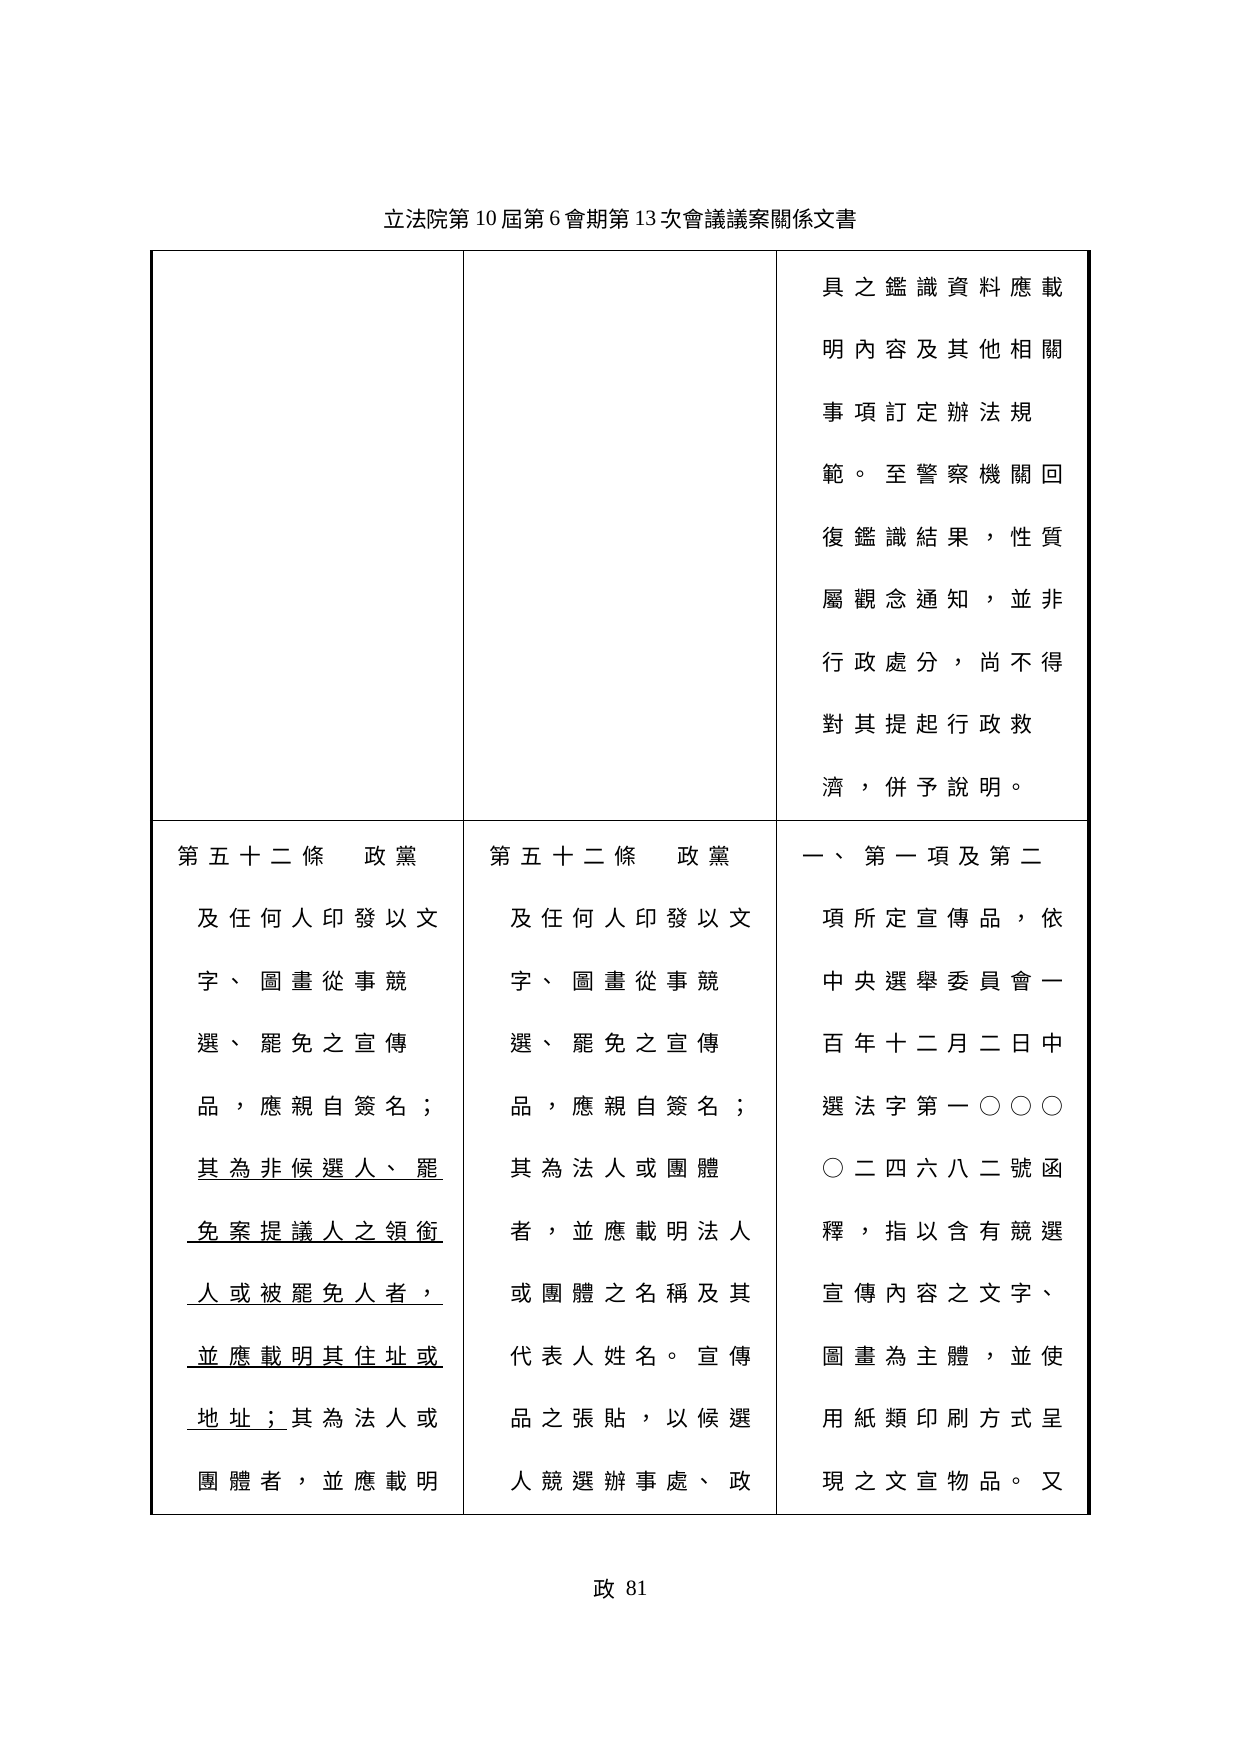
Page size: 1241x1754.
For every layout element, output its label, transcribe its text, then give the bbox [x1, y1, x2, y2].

table_cell 一、第一項及第二項所定宣傳品，依中央選舉委員會一百年十二月二日中選法字第一○○○○二四六八二號函釋，指以含有競選宣傳內容之文字、圖畫為主體，並使用紙類印刷方式呈現之文宣物品。又 [777, 821, 1087, 1514]
table_cell 具之鑑識資料應載明內容及其他相關事項訂定辦法規範。至警察機關回復鑑識結果，性質屬觀念通知，並非行政處分，尚不得對其提起行政救濟，併予說明。 [777, 251, 1087, 819]
table_cell [153, 251, 463, 819]
table_cell 第五十二條 政黨及任何人印發以文字、圖畫從事競選、罷免之宣傳品，應親自簽名；其為非候選人、罷免案提議人之領銜人或被罷免人者，並應載明其住址或地址；其為法人或團體者，並應載明 [153, 821, 463, 1514]
table_cell [464, 251, 776, 819]
table_cell 第五十二條 政黨及任何人印發以文字、圖畫從事競選、罷免之宣傳品，應親自簽名；其為法人或團體者，並應載明法人或團體之名稱及其代表人姓名。宣傳品之張貼，以候選人競選辦事處、政 [464, 821, 776, 1514]
